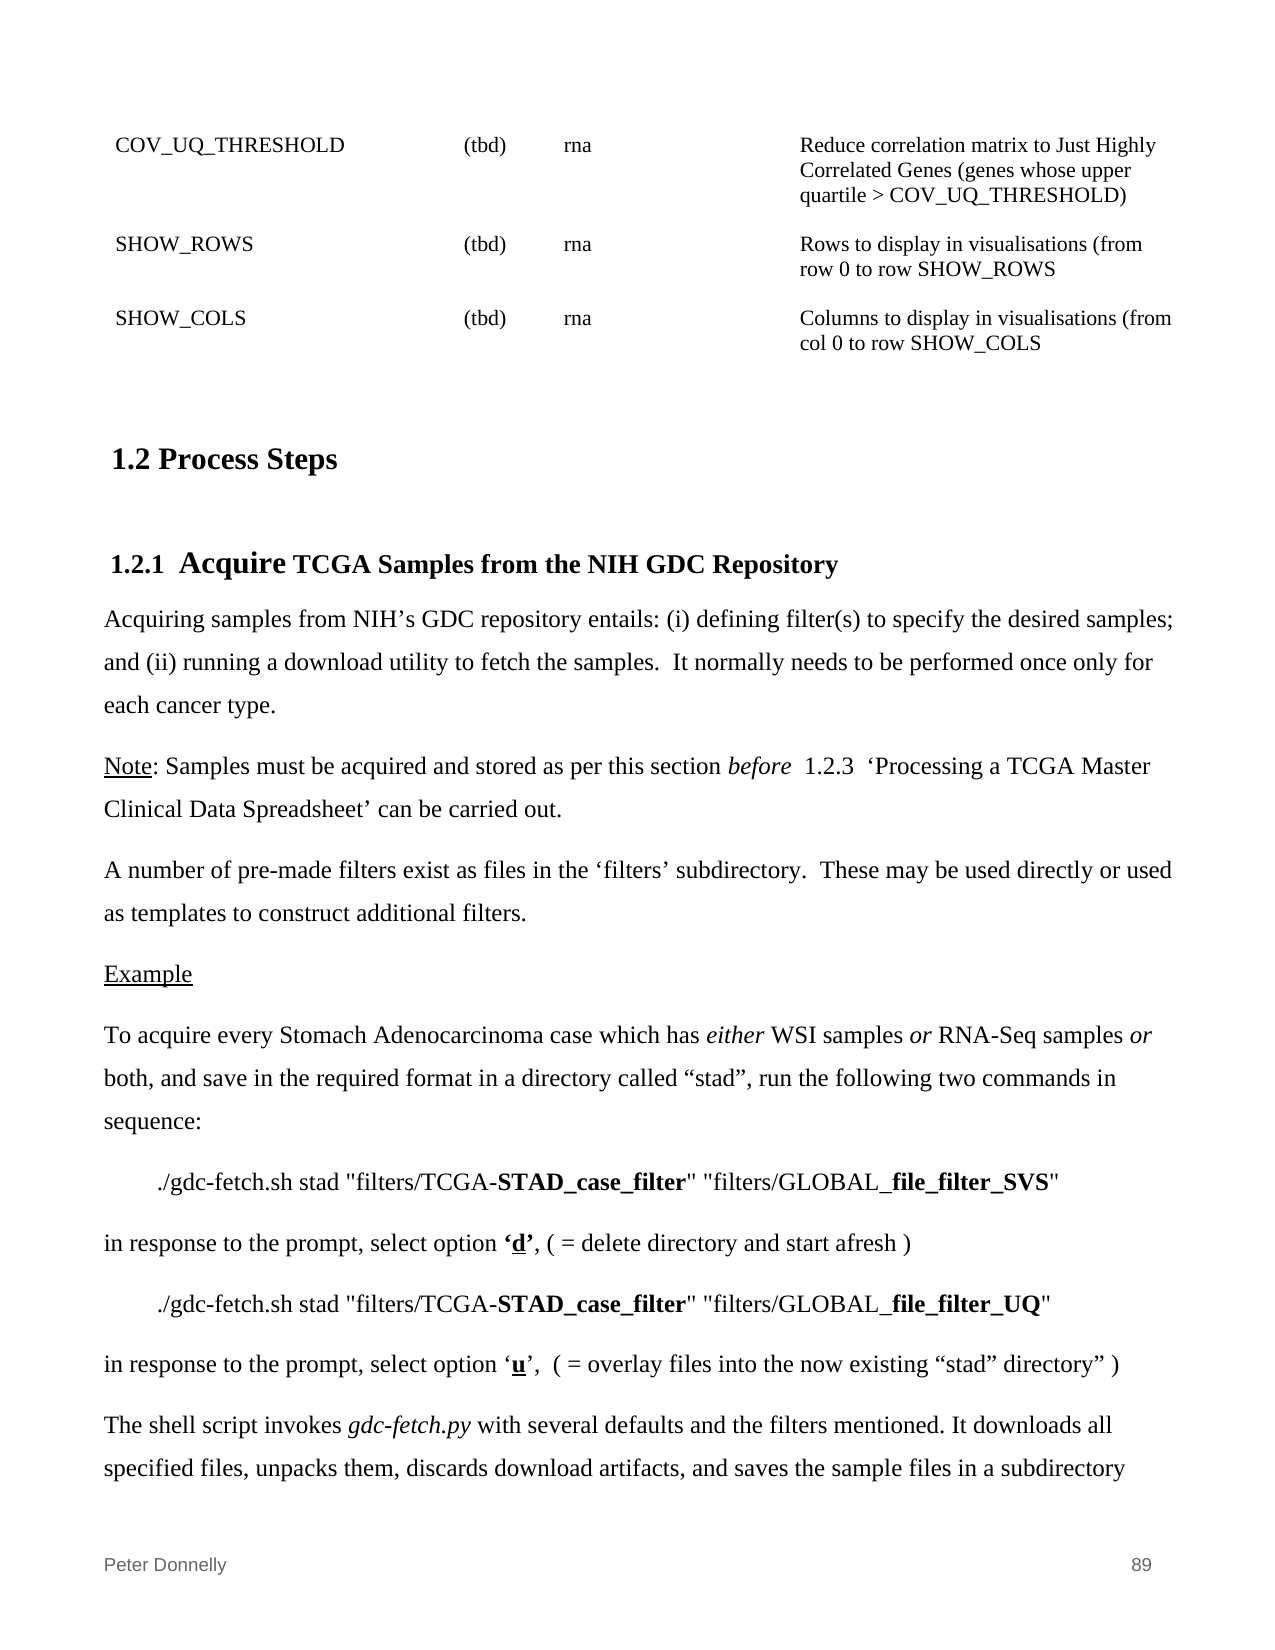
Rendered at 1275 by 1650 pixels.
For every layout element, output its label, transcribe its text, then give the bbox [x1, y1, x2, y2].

table_cell COV_UQ_THRESHOLD [104, 120, 452, 219]
table_cell [671, 293, 788, 367]
text The shell script invokes gdc-fetch.py with several defaults and the filters mentioned. It downloads all specified files, unpacks them, discards download artifacts, and saves the sample files in a subdirectory [103, 1410, 1181, 1482]
subtitle Process Steps [103, 441, 1181, 477]
table_cell Reduce correlation matrix to Just Highly Correlated Genes (genes whose upper quartile > COV_UQ_THRESHOLD) [788, 120, 1189, 219]
table_cell rna [552, 293, 671, 367]
text Acquiring samples from NIH’s GDC repository entails: (i) defining filter(s) to specify the desired samples; and (ii) running a download utility to fetch the samples. It normally needs to be performed once only for each cancer type. [103, 604, 1181, 719]
table_cell SHOW_COLS [104, 293, 452, 367]
table_cell rna [552, 219, 671, 293]
text To acquire every Stomach Adenocarcinoma case which has either WSI samples or RNA-Seq samples or both, and save in the required format in a directory called “stad”, run the following two commands in sequence: [103, 1020, 1181, 1135]
text in response to the prompt, select option ‘u’, ( = overlay files into the now existing “stad” directory” ) [103, 1349, 1181, 1378]
table_cell rna [552, 120, 671, 219]
table_cell [671, 219, 788, 293]
table_cell SHOW_ROWS [104, 219, 452, 293]
text ./gdc-fetch.sh stad "filters/TCGA-STAD_case_filter" "filters/GLOBAL_file_filter_SVS" [157, 1167, 1181, 1196]
text ./gdc-fetch.sh stad "filters/TCGA-STAD_case_filter" "filters/GLOBAL_file_filter_UQ" [157, 1289, 1181, 1317]
text in response to the prompt, select option ‘d’, ( = delete directory and start afresh ) [103, 1228, 1181, 1257]
table_cell (tbd) [452, 293, 552, 367]
text Example [103, 959, 1181, 988]
text Note: Samples must be acquired and stored as per this section before 1.2.3 ‘Processing a TCGA Master Clinical Data Spreadsheet’ can be carried out. [103, 751, 1181, 823]
text A number of pre-made filters exist as files in the ‘filters’ subdirectory. These may be used directly or used as templates to construct additional filters. [103, 855, 1181, 927]
table_cell Rows to display in visualisations (from row 0 to row SHOW_ROWS [788, 219, 1189, 293]
table_cell [671, 120, 788, 219]
table_cell (tbd) [452, 120, 552, 219]
subtitle Acquire TCGA Samples from the NIH GDC Repository [103, 544, 1181, 580]
table_cell (tbd) [452, 219, 552, 293]
table_cell Columns to display in visualisations (from col 0 to row SHOW_COLS [788, 293, 1189, 367]
